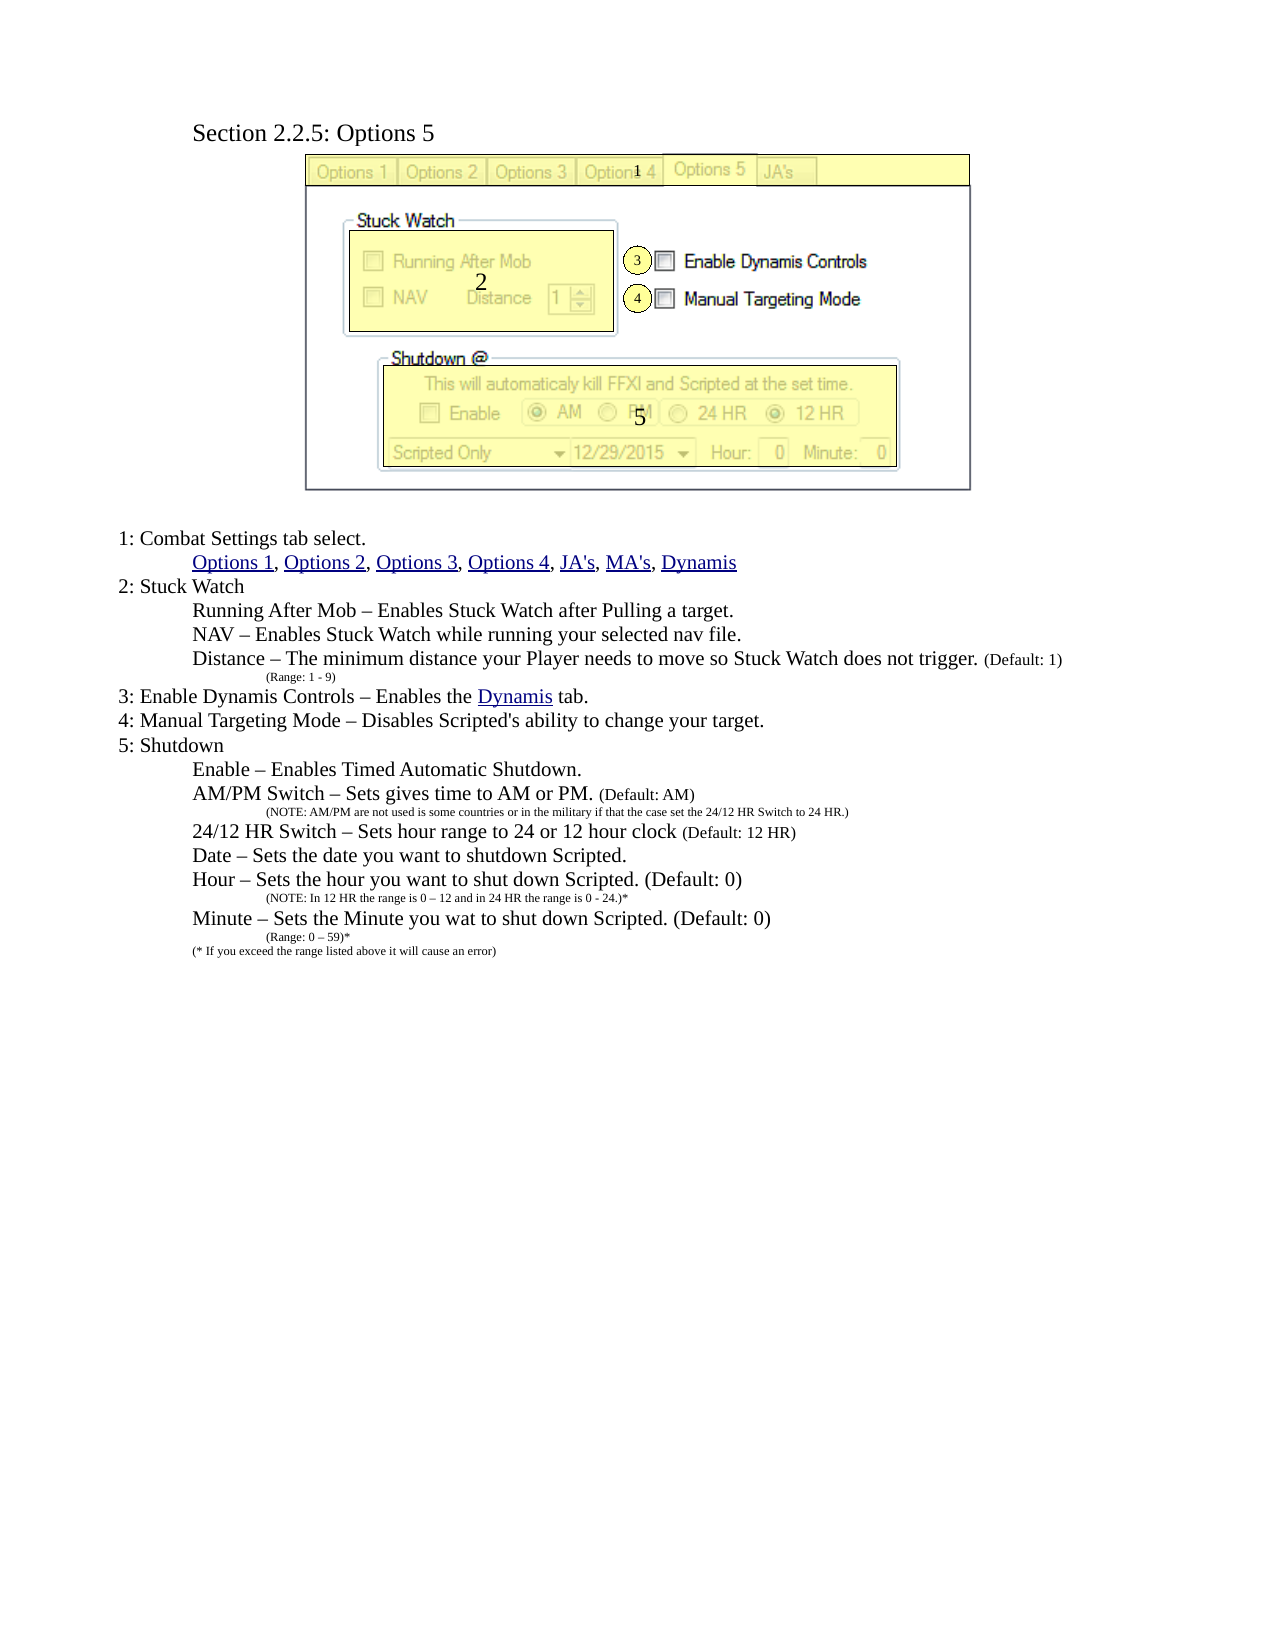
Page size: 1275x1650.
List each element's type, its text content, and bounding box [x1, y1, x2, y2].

text AM/PM Switch – Sets gives time to AM or PM. (Default: AM) [118, 781, 1157, 805]
text Minute – Sets the Minute you wat to shut down Scripted. (Default: 0) [118, 906, 1157, 930]
text Distance – The minimum distance your Player needs to move so Stuck Watch does not trigger. (Default: 1) [118, 646, 1157, 670]
text Running After Mob – Enables Stuck Watch after Pulling a target. [118, 598, 1157, 622]
text Section 2.2.5: Options 5 [118, 118, 1157, 147]
text Enable – Enables Timed Automatic Shutdown. [118, 757, 1157, 781]
text 24/12 HR Switch – Sets hour range to 24 or 12 hour clock (Default: 12 HR) [118, 819, 1157, 843]
text (* If you exceed the range listed above it will cause an error) [118, 944, 1157, 958]
picture [296, 146, 979, 497]
text Date – Sets the date you want to shutdown Scripted. [118, 843, 1157, 867]
text 1: Combat Settings tab select. [118, 526, 1157, 550]
text (NOTE: AM/PM are not used is some countries or in the military if that the case set the 24/12 HR Switch to 24 HR.) [118, 805, 1157, 819]
text 4: Manual Targeting Mode – Disables Scripted's ability to change your target. [118, 708, 1157, 732]
text 3: Enable Dynamis Controls – Enables the Dynamis tab. [118, 684, 1157, 708]
text (Range: 0 – 59)* [118, 930, 1157, 944]
text Options 1, Options 2, Options 3, Options 4, JA's, MA's, Dynamis [118, 550, 1157, 574]
text Hour – Sets the hour you want to shut down Scripted. (Default: 0) [118, 867, 1157, 891]
text 5: Shutdown [118, 732, 1157, 757]
text NAV – Enables Stuck Watch while running your selected nav file. [118, 622, 1157, 646]
text (Range: 1 - 9) [118, 670, 1157, 684]
text 2: Stuck Watch [118, 574, 1157, 598]
text (NOTE: In 12 HR the range is 0 – 12 and in 24 HR the range is 0 - 24.)* [118, 891, 1157, 906]
